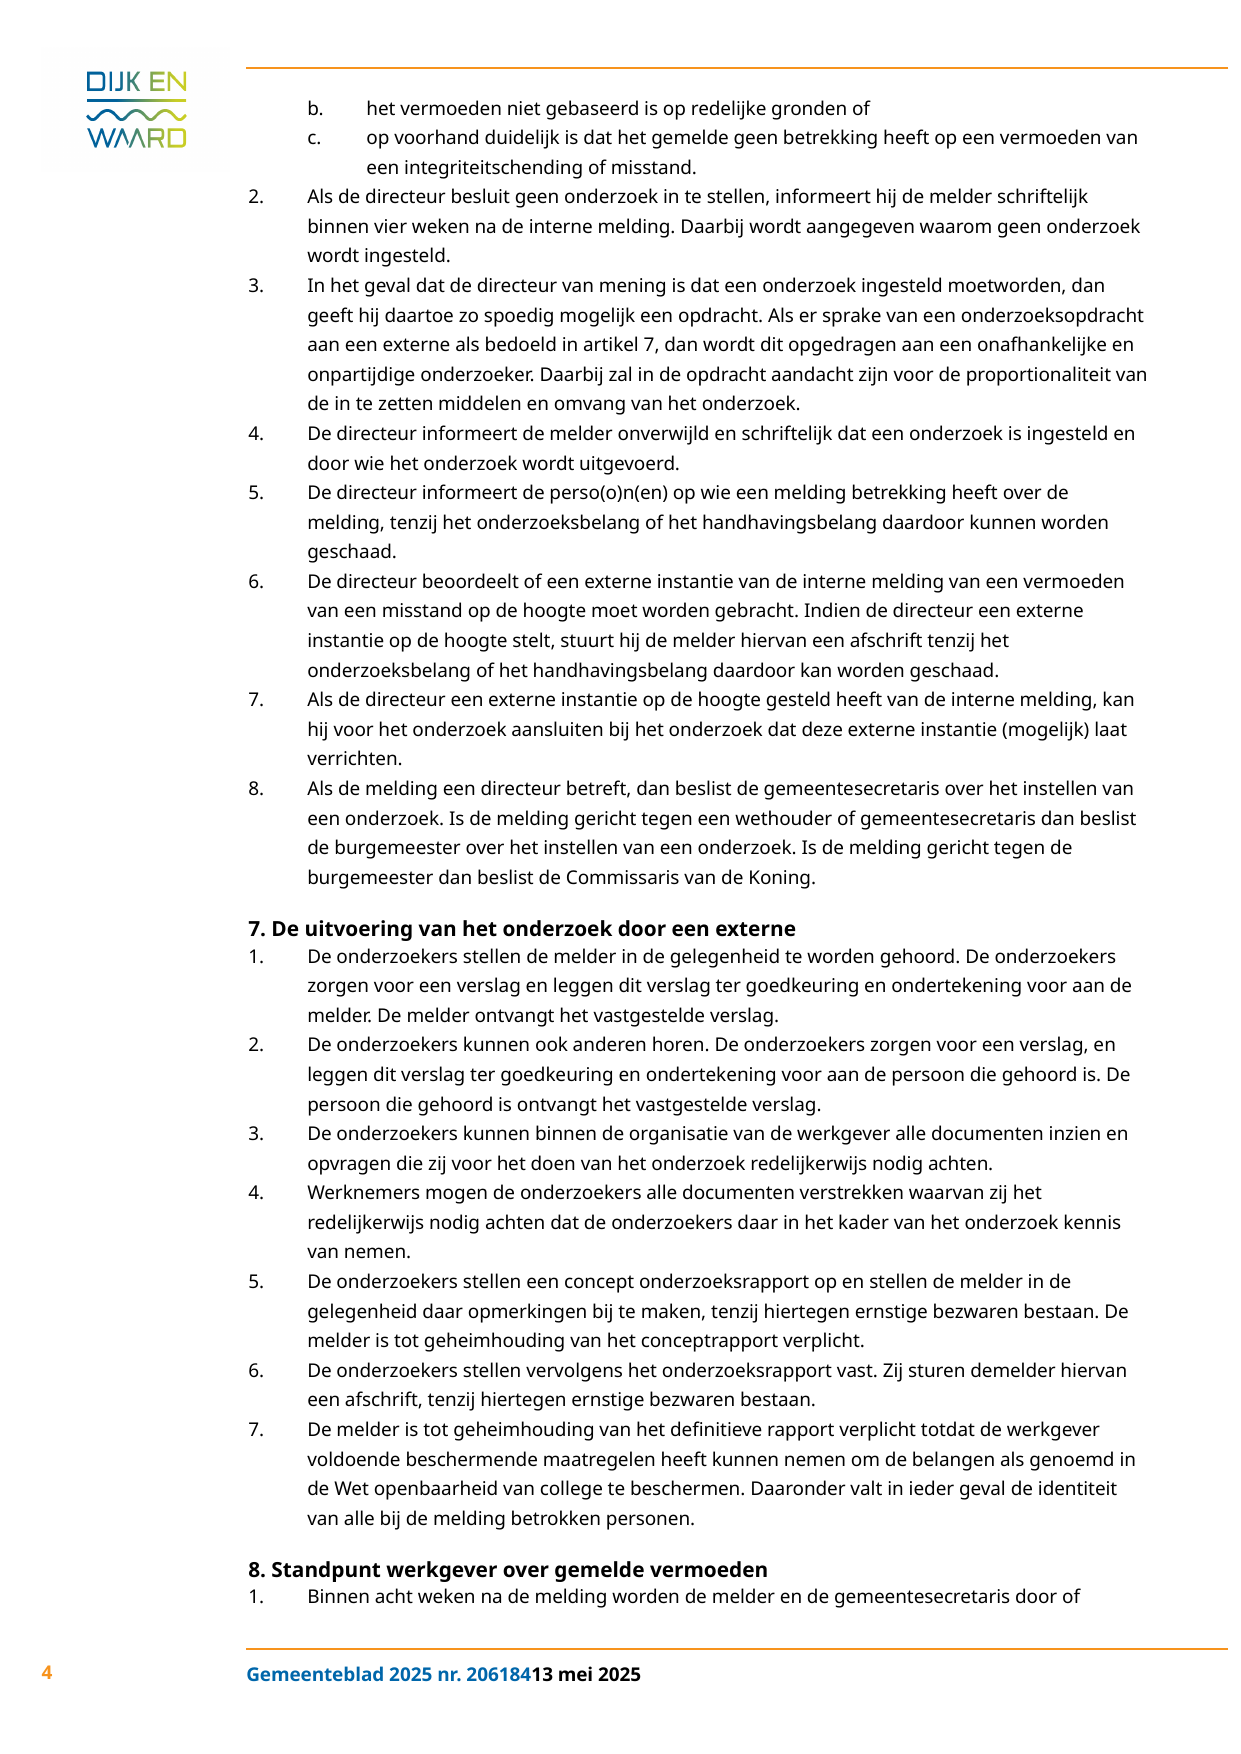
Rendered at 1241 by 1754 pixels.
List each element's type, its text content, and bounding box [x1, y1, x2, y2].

text 7. De uitvoering van het onderzoek door een externe [248, 914, 1152, 943]
picture [41, 47, 231, 172]
list Binnen acht weken na de melding worden de melder en de gemeentesecretaris door of [248, 1584, 1152, 1609]
text 8. Standpunt werkgever over gemelde vermoeden [248, 1555, 1152, 1584]
list In het geval dat de directeur van mening is dat een onderzoek ingesteld moetworden, dan geeft hij daartoe zo spoedig mogelijk een opdracht. Als er sprake van een onderzoeksopdracht aan een externe als bedoeld in artikel 7, dan wordt dit opgedragen aan een onafhankelijke en onpartijdige onderzoeker. Daarbij zal in de opdracht aandacht zijn voor de proportionaliteit van de in te zetten middelen en omvang van het onderzoek. [248, 272, 1152, 416]
list De directeur informeert de perso(o)n(en) op wie een melding betrekking heeft over de melding, tenzij het onderzoeksbelang of het handhavingsbelang daardoor kunnen worden geschaad. [248, 479, 1152, 564]
list De onderzoekers stellen een concept onderzoeksrapport op en stellen de melder in de gelegenheid daar opmerkingen bij te maken, tenzij hiertegen ernstige bezwaren bestaan. De melder is tot geheimhouding van het conceptrapport verplicht. [248, 1268, 1152, 1353]
list De onderzoekers stellen de melder in de gelegenheid te worden gehoord. De onderzoekers zorgen voor een verslag en leggen dit verslag ter goedkeuring en ondertekening voor aan de melder. De melder ontvangt het vastgestelde verslag. [248, 943, 1152, 1028]
list De onderzoekers stellen vervolgens het onderzoeksrapport vast. Zij sturen demelder hiervan een afschrift, tenzij hiertegen ernstige bezwaren bestaan. [248, 1357, 1152, 1412]
list op voorhand duidelijk is dat het gemelde geen betrekking heeft op een vermoeden van een integriteitschending of misstand. [307, 124, 1152, 180]
list Als de directeur besluit geen onderzoek in te stellen, informeert hij de melder schriftelijk binnen vier weken na de interne melding. Daarbij wordt aangegeven waarom geen onderzoek wordt ingesteld. [248, 183, 1152, 268]
list het vermoeden niet gebaseerd is op redelijke gronden of [307, 95, 1152, 121]
list Werknemers mogen de onderzoekers alle documenten verstrekken waarvan zij het redelijkerwijs nodig achten dat de onderzoekers daar in het kader van het onderzoek kennis van nemen. [248, 1179, 1152, 1264]
list De directeur informeert de melder onverwijld en schriftelijk dat een onderzoek is ingesteld en door wie het onderzoek wordt uitgevoerd. [248, 420, 1152, 476]
list De melder is tot geheimhouding van het definitieve rapport verplicht totdat de werkgever voldoende beschermende maatregelen heeft kunnen nemen om de belangen als genoemd in de Wet openbaarheid van college te beschermen. Daaronder valt in ieder geval de identiteit van alle bij de melding betrokken personen. [248, 1416, 1152, 1531]
list De onderzoekers kunnen binnen de organisatie van de werkgever alle documenten inzien en opvragen die zij voor het doen van het onderzoek redelijkerwijs nodig achten. [248, 1120, 1152, 1176]
list De directeur beoordeelt of een externe instantie van de interne melding van een vermoeden van een misstand op de hoogte moet worden gebracht. Indien de directeur een externe instantie op de hoogte stelt, stuurt hij de melder hiervan een afschrift tenzij het onderzoeksbelang of het handhavingsbelang daardoor kan worden geschaad. [248, 568, 1152, 683]
list Als de directeur een externe instantie op de hoogte gesteld heeft van de interne melding, kan hij voor het onderzoek aansluiten bij het onderzoek dat deze externe instantie (mogelijk) laat verrichten. [248, 686, 1152, 771]
list Als de melding een directeur betreft, dan beslist de gemeentesecretaris over het instellen van een onderzoek. Is de melding gericht tegen een wethouder of gemeentesecretaris dan beslist de burgemeester over het instellen van een onderzoek. Is de melding gericht tegen de burgemeester dan beslist de Commissaris van de Koning. [248, 775, 1152, 890]
list De onderzoekers kunnen ook anderen horen. De onderzoekers zorgen voor een verslag, en leggen dit verslag ter goedkeuring en ondertekening voor aan de persoon die gehoord is. De persoon die gehoord is ontvangt het vastgestelde verslag. [248, 1032, 1152, 1116]
